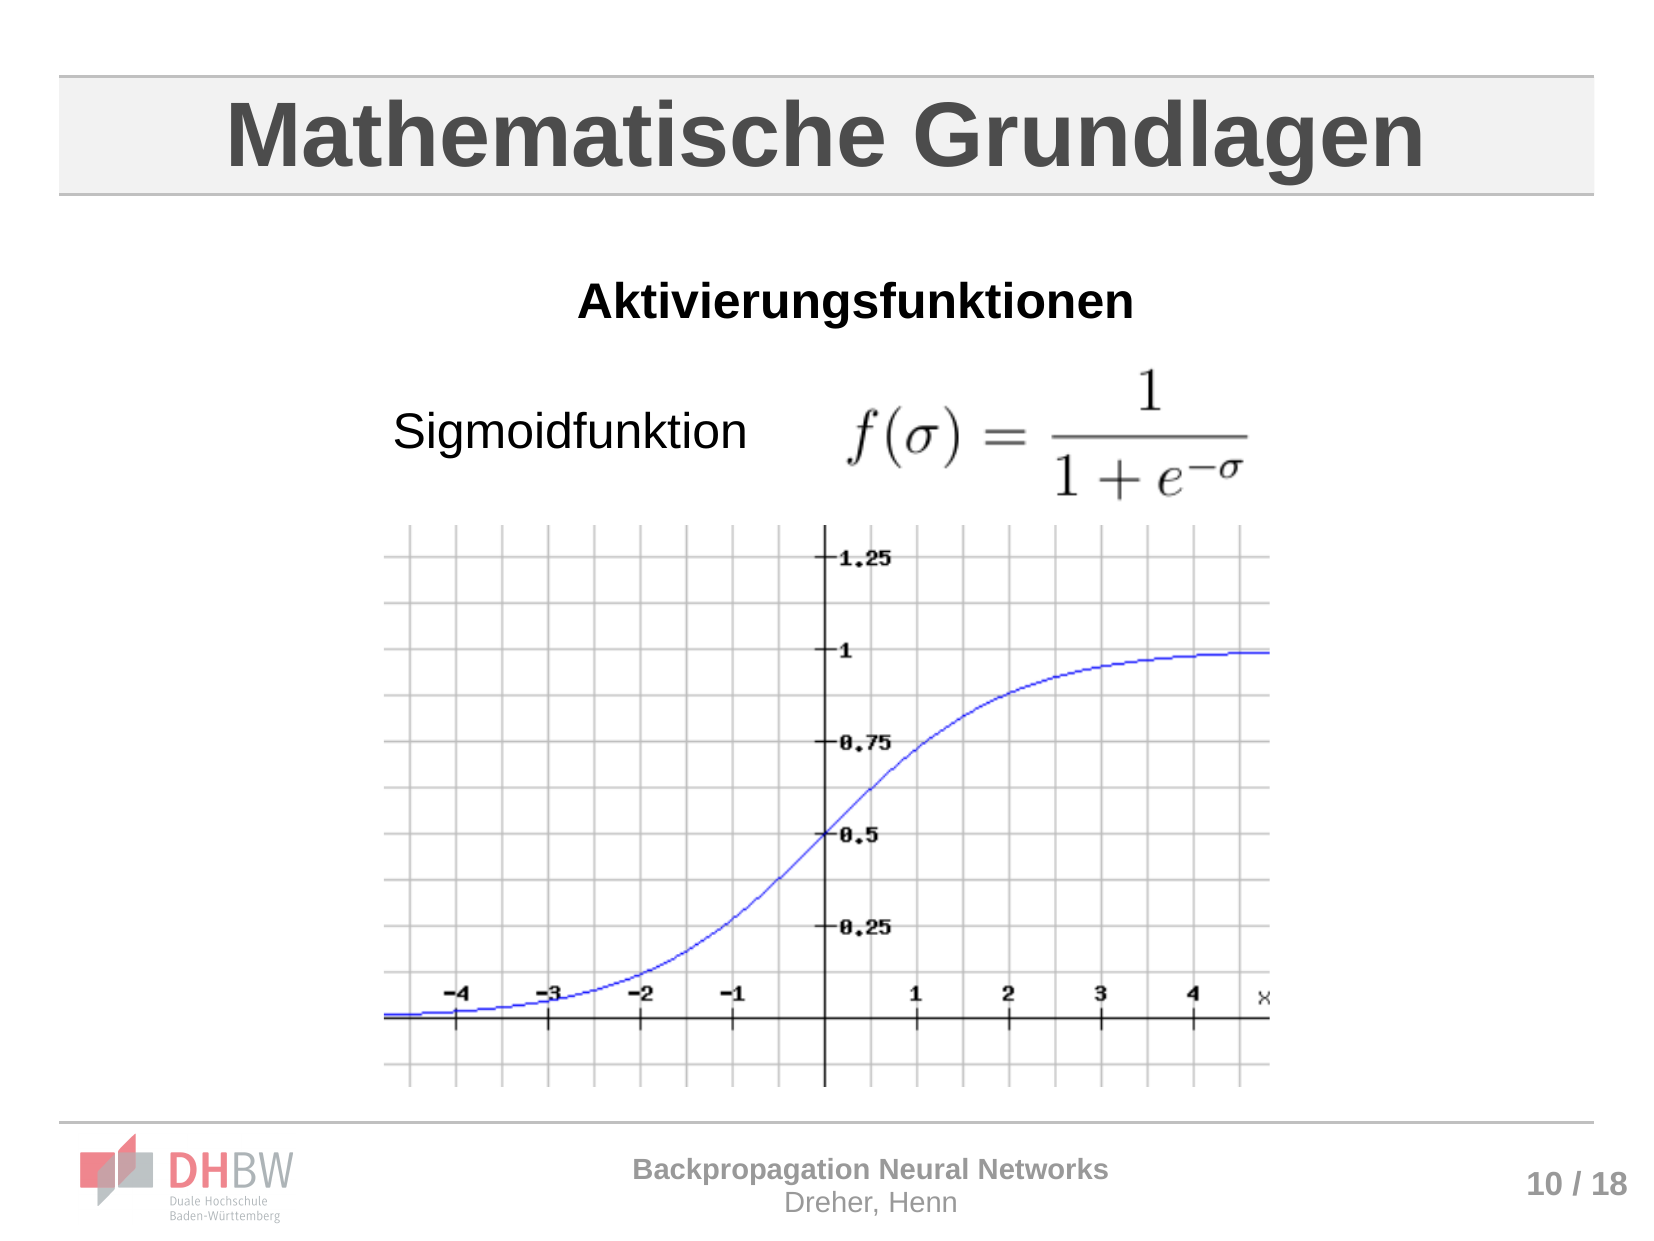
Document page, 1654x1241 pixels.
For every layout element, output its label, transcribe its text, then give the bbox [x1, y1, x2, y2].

picture [383, 525, 1270, 1087]
picture [832, 330, 1276, 508]
picture [78, 1133, 296, 1225]
title Mathematische Grundlagen [59, 31, 1595, 239]
text_box Sigmoidfunktion [377, 395, 763, 467]
text_box Aktivierungsfunktionen [562, 265, 1150, 337]
